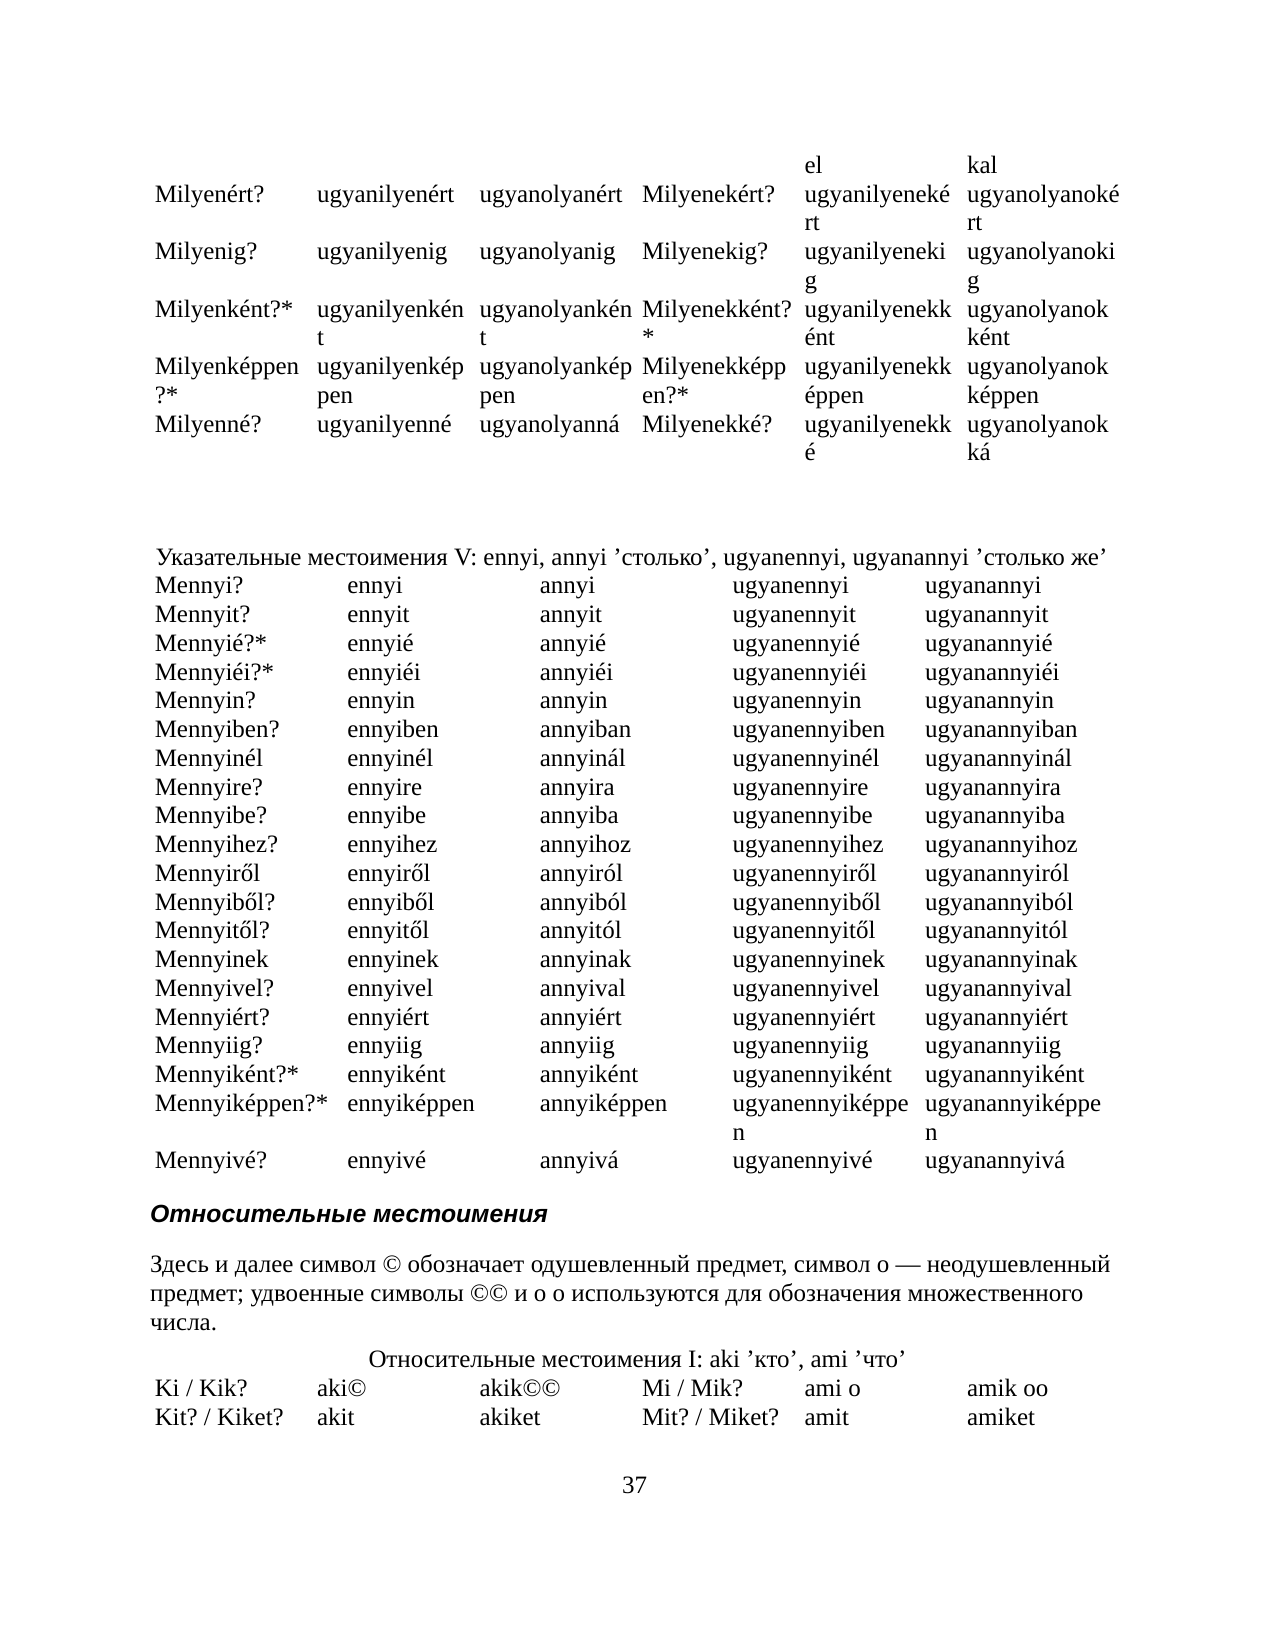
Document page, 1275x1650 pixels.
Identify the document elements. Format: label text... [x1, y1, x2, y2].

table_cell ennyivel [343, 973, 535, 1002]
table_cell ugyanennyiként [728, 1059, 920, 1088]
table_cell Mennyitől? [150, 915, 342, 944]
table_cell ugyanannyinak [920, 944, 1113, 973]
table_cell ennyitől [343, 915, 535, 944]
table_cell ugyanannyiéi [920, 657, 1113, 685]
table_cell ugyanennyivel [728, 973, 920, 1002]
table_cell ugyanilyenig [313, 236, 475, 294]
table_cell ugyanilyenné [313, 409, 475, 466]
table_cell [150, 150, 312, 179]
table_cell ugyanennyit [728, 599, 920, 628]
table_cell Mennyihez? [150, 829, 342, 858]
table_cell annyiéi [535, 657, 728, 685]
table_cell ugyanolyanként [475, 294, 637, 351]
table_cell ugyanolyanná [475, 409, 637, 466]
table_cell amiket [963, 1402, 1125, 1431]
table_cell Mennyinél [150, 743, 342, 772]
table_cell ugyanolyanképpen [475, 351, 637, 409]
table_cell annyi [535, 570, 728, 599]
table_cell ennyin [343, 685, 535, 714]
table_cell ugyanannyihoz [920, 829, 1113, 858]
table_cell Mennyiéi?* [150, 657, 342, 685]
table_cell ennyiéi [343, 657, 535, 685]
table_cell Mennyit? [150, 599, 342, 628]
table_cell ami о [800, 1373, 962, 1402]
table_cell ugyanilyenekké [800, 409, 962, 466]
table_cell annyinál [535, 743, 728, 772]
table_cell ugyanennyi [728, 570, 920, 599]
table_cell Milyenekként?* [638, 294, 800, 351]
table_cell ugyanennyitől [728, 915, 920, 944]
table_cell ugyanannyiért [920, 1002, 1113, 1030]
table_cell akit [313, 1402, 475, 1431]
table_cell ugyanennyinél [728, 743, 920, 772]
table_cell ugyanannyiban [920, 714, 1113, 743]
table_cell Milyenképpen?* [150, 351, 312, 409]
table_cell Mennyiben? [150, 714, 342, 743]
table_cell ugyanannyit [920, 599, 1113, 628]
table_cell Milyenekig? [638, 236, 800, 294]
table_cell ugyanolyanig [475, 236, 637, 294]
table_cell ennyi [343, 570, 535, 599]
table_cell ugyanennyiéi [728, 657, 920, 685]
table_cell ugyanilyenekért [800, 179, 962, 236]
table_cell Mennyiről [150, 858, 342, 887]
table_cell ugyanannyié [920, 628, 1113, 657]
table_cell ugyanilyenért [313, 179, 475, 236]
table_cell ennyibe [343, 800, 535, 829]
table_header Относительные местоимения I: aki ’кто’, ami ’что’ [150, 1344, 1125, 1373]
table_cell [313, 150, 475, 179]
table_cell ugyanennyiben [728, 714, 920, 743]
table_cell Mennyivel? [150, 973, 342, 1002]
table_cell Mennyiből? [150, 887, 342, 915]
table_cell ugyanolyanért [475, 179, 637, 236]
table_cell annyiba [535, 800, 728, 829]
table_cell ennyié [343, 628, 535, 657]
table_cell ugyanennyié [728, 628, 920, 657]
table_cell annyira [535, 772, 728, 800]
table_cell Mennyi? [150, 570, 342, 599]
table_cell ugyanolyanokképpen [963, 351, 1125, 409]
table_cell ugyanannyiképpen [920, 1088, 1113, 1145]
table_cell akiket [475, 1402, 637, 1431]
table_cell Mi / Mik? [638, 1373, 800, 1402]
table_cell Mennyiért? [150, 1002, 342, 1030]
table_cell ennyinek [343, 944, 535, 973]
table_cell Kit? / Kiket? [150, 1402, 312, 1431]
table_cell ugyanilyenekig [800, 236, 962, 294]
table_cell annyihoz [535, 829, 728, 858]
table_cell Mennyivé? [150, 1145, 342, 1174]
table_cell ugyanannyitól [920, 915, 1113, 944]
table_cell ugyanolyanokká [963, 409, 1125, 466]
table_cell annyivá [535, 1145, 728, 1174]
table_cell Mennyin? [150, 685, 342, 714]
table_cell Mennyiig? [150, 1030, 342, 1059]
table_cell ugyanennyiért [728, 1002, 920, 1030]
table_cell ugyanilyenekként [800, 294, 962, 351]
table_cell ugyanolyanokért [963, 179, 1125, 236]
table_cell ugyanannyiról [920, 858, 1113, 887]
table_cell annyitól [535, 915, 728, 944]
table_cell ugyanilyenképpen [313, 351, 475, 409]
table_cell ennyire [343, 772, 535, 800]
table_cell Mennyinek [150, 944, 342, 973]
table_cell annyiig [535, 1030, 728, 1059]
subtitle Относительные местоимения [150, 1199, 1125, 1228]
table_cell amit [800, 1402, 962, 1431]
table_cell Milyenekért? [638, 179, 800, 236]
table_cell ugyanannyiig [920, 1030, 1113, 1059]
table_cell annyiként [535, 1059, 728, 1088]
table_cell ugyanannyin [920, 685, 1113, 714]
table_cell ennyiképpen [343, 1088, 535, 1145]
table_cell ugyanennyinek [728, 944, 920, 973]
table_cell [638, 150, 800, 179]
table_cell ugyanolyanokig [963, 236, 1125, 294]
table_cell ugyanennyiig [728, 1030, 920, 1059]
table_cell ugyanennyivé [728, 1145, 920, 1174]
table_cell Ki / Kik? [150, 1373, 312, 1402]
table_cell Mennyibe? [150, 800, 342, 829]
table_cell ugyanennyiről [728, 858, 920, 887]
table_cell annyiból [535, 887, 728, 915]
table_header Указательные местоимения V: ennyi, annyi ’столько’, ugyanennyi, ugyanannyi ’столько же’ [150, 542, 1113, 570]
table_cell annyiról [535, 858, 728, 887]
table_cell annyin [535, 685, 728, 714]
table_cell ennyiig [343, 1030, 535, 1059]
table_cell ugyanannyivá [920, 1145, 1113, 1174]
table_cell akik©© [475, 1373, 637, 1402]
table_cell Milyenekképpen?* [638, 351, 800, 409]
table_cell Milyenig? [150, 236, 312, 294]
table_cell Milyenné? [150, 409, 312, 466]
table_cell ugyanennyin [728, 685, 920, 714]
table_cell ugyanennyiképpen [728, 1088, 920, 1145]
table_cell ennyit [343, 599, 535, 628]
table_cell ennyiért [343, 1002, 535, 1030]
table_cell ugyanannyival [920, 973, 1113, 1002]
table_cell ugyanennyire [728, 772, 920, 800]
table_cell Milyenként?* [150, 294, 312, 351]
table_cell ugyanilyenként [313, 294, 475, 351]
table_cell amik oo [963, 1373, 1125, 1402]
table_cell ugyanolyanokként [963, 294, 1125, 351]
table_cell Mennyiként?* [150, 1059, 342, 1088]
table_cell ugyanennyiből [728, 887, 920, 915]
table_cell ennyinél [343, 743, 535, 772]
table_cell ennyiről [343, 858, 535, 887]
table_cell ennyiként [343, 1059, 535, 1088]
table_cell kal [963, 150, 1125, 179]
table_cell ennyiben [343, 714, 535, 743]
table_cell ugyanannyiként [920, 1059, 1113, 1088]
table_cell ugyanannyi [920, 570, 1113, 599]
table_cell annyit [535, 599, 728, 628]
table_cell ennyivé [343, 1145, 535, 1174]
table_cell el [800, 150, 962, 179]
table_cell Mennyire? [150, 772, 342, 800]
table_cell ugyanennyibe [728, 800, 920, 829]
text Здесь и далее символ © обозначает одушевленный предмет, символ о — неодушевленный предмет; удвоенные символы ©© и о о используются для обозначения множественного числа. [150, 1249, 1125, 1335]
table_cell ugyanannyinál [920, 743, 1113, 772]
table_cell Mennyié?* [150, 628, 342, 657]
table_cell [475, 150, 637, 179]
table_cell annyiért [535, 1002, 728, 1030]
table_cell ugyanannyiba [920, 800, 1113, 829]
table_cell annyival [535, 973, 728, 1002]
table_cell Mit? / Miket? [638, 1402, 800, 1431]
table_cell ennyihez [343, 829, 535, 858]
table_cell aki© [313, 1373, 475, 1402]
table_cell annyinak [535, 944, 728, 973]
table_cell annyié [535, 628, 728, 657]
table_cell Mennyiképpen?* [150, 1088, 342, 1145]
table_cell annyiban [535, 714, 728, 743]
table_cell ugyanennyihez [728, 829, 920, 858]
table_cell ennyiből [343, 887, 535, 915]
table_cell annyiképpen [535, 1088, 728, 1145]
table_cell ugyanannyiból [920, 887, 1113, 915]
table_cell Milyenért? [150, 179, 312, 236]
table_cell ugyanannyira [920, 772, 1113, 800]
table_cell ugyanilyenekképpen [800, 351, 962, 409]
table_cell Milyenekké? [638, 409, 800, 466]
